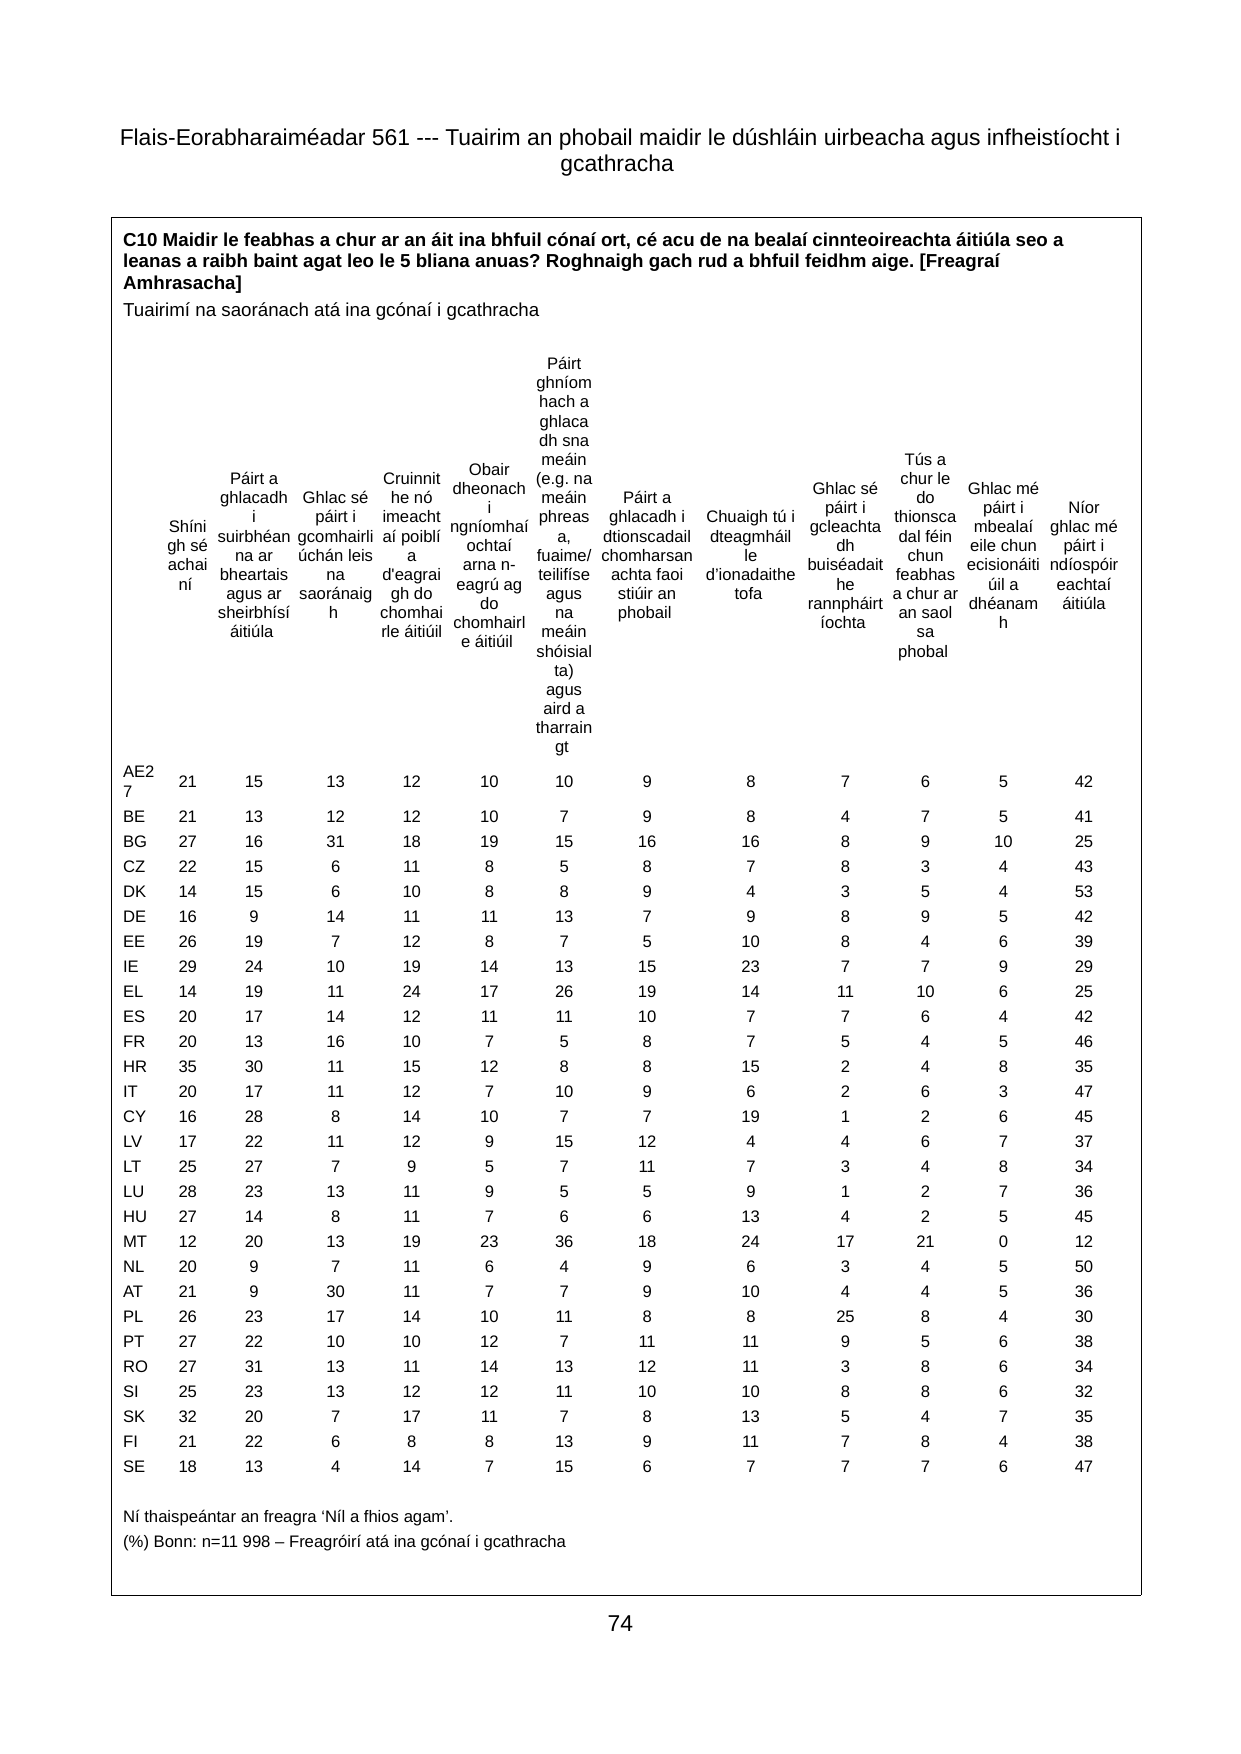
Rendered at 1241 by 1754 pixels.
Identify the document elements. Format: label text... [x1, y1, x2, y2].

table_cell PT [120, 1329, 161, 1353]
table_cell 5 [532, 1179, 596, 1203]
table_cell 7 [532, 1279, 596, 1303]
table_cell 4 [803, 1279, 887, 1303]
table_cell 15 [596, 954, 698, 978]
table_cell 20 [214, 1404, 294, 1428]
table_cell 38 [1044, 1429, 1124, 1453]
table_cell 4 [963, 1429, 1043, 1453]
table_cell 7 [803, 1429, 887, 1453]
table_cell 7 [294, 1254, 377, 1278]
table_cell 41 [1044, 804, 1124, 828]
table_cell 10 [596, 1004, 698, 1028]
table_cell 30 [214, 1054, 294, 1078]
table_cell (%) Bonn: n=11 998 – Freagróirí atá ina gcónaí i gcathracha [120, 1529, 1124, 1553]
table_cell 11 [294, 1079, 377, 1103]
table_cell 17 [446, 979, 532, 1003]
table_cell 5 [888, 1329, 963, 1353]
table_cell 13 [214, 1029, 294, 1053]
table_cell 9 [698, 1179, 803, 1203]
table_cell 6 [963, 929, 1043, 953]
table_cell 15 [214, 879, 294, 903]
table_cell 12 [377, 1004, 446, 1028]
table_cell 7 [446, 1079, 532, 1103]
table_cell 4 [963, 1304, 1043, 1328]
table_cell 16 [161, 1104, 213, 1128]
table_cell 19 [377, 1229, 446, 1253]
table_cell 7 [698, 1154, 803, 1178]
table_cell 12 [377, 1379, 446, 1403]
table_cell Tús a chur le do thionscadal féin chun feabhas a chur ar an saol sa phobal [888, 351, 963, 759]
table_cell 31 [294, 829, 377, 853]
table_cell 17 [294, 1304, 377, 1328]
table_cell 9 [596, 1279, 698, 1303]
table_cell LT [120, 1154, 161, 1178]
table_cell 18 [596, 1229, 698, 1253]
table_cell IE [120, 954, 161, 978]
table_cell 20 [161, 1004, 213, 1028]
table_cell 25 [1044, 829, 1124, 853]
table_cell [803, 1479, 887, 1503]
table_cell [596, 1479, 698, 1503]
table_cell 32 [161, 1404, 213, 1428]
table_cell 8 [803, 854, 887, 878]
table_cell 11 [532, 1004, 596, 1028]
table_cell 8 [803, 829, 887, 853]
table_cell 14 [446, 1354, 532, 1378]
table_cell 7 [446, 1029, 532, 1053]
table_cell EL [120, 979, 161, 1003]
table_cell 9 [214, 1279, 294, 1303]
table_cell 9 [446, 1129, 532, 1153]
table_cell [214, 324, 294, 351]
table_cell [446, 1479, 532, 1503]
table_cell 23 [446, 1229, 532, 1253]
table_cell [532, 1479, 596, 1503]
table_cell DK [120, 879, 161, 903]
table_cell 4 [294, 1454, 377, 1478]
table_cell 5 [963, 904, 1043, 928]
table_cell 7 [532, 804, 596, 828]
table_cell 14 [161, 979, 213, 1003]
table_cell 34 [1044, 1354, 1124, 1378]
table_cell 13 [698, 1404, 803, 1428]
table_cell 7 [888, 1454, 963, 1478]
table_cell 9 [596, 759, 698, 803]
table_cell 30 [294, 1279, 377, 1303]
table_cell 8 [963, 1154, 1043, 1178]
table_cell 8 [698, 1304, 803, 1328]
table_cell 7 [888, 804, 963, 828]
table_cell 11 [596, 1154, 698, 1178]
table_cell 17 [161, 1129, 213, 1153]
table_cell 7 [294, 1154, 377, 1178]
table_cell 4 [698, 879, 803, 903]
table_cell 9 [214, 904, 294, 928]
table_cell 7 [963, 1179, 1043, 1203]
table_cell 7 [596, 1104, 698, 1128]
table_cell 2 [888, 1104, 963, 1128]
table_cell ES [120, 1004, 161, 1028]
table_cell [377, 324, 446, 351]
table_cell 7 [888, 954, 963, 978]
table_cell 20 [214, 1229, 294, 1253]
table_cell 9 [596, 1254, 698, 1278]
table_cell 13 [294, 1229, 377, 1253]
table_cell 5 [803, 1029, 887, 1053]
table_cell 18 [377, 829, 446, 853]
table_cell 6 [698, 1079, 803, 1103]
table_cell 12 [161, 1229, 213, 1253]
table_cell 7 [532, 1329, 596, 1353]
table_cell 14 [294, 904, 377, 928]
table_cell 42 [1044, 759, 1124, 803]
table_cell [1044, 1479, 1124, 1503]
table_cell AT [120, 1279, 161, 1303]
table_cell 12 [596, 1129, 698, 1153]
table_cell 5 [888, 879, 963, 903]
table_cell 9 [596, 1429, 698, 1453]
table_cell 11 [446, 1404, 532, 1428]
table_cell 11 [377, 1254, 446, 1278]
table_cell 18 [161, 1454, 213, 1478]
table_cell 11 [532, 1304, 596, 1328]
table_cell 16 [214, 829, 294, 853]
table_cell 23 [698, 954, 803, 978]
table_cell Tuairimí na saoránach atá ina gcónaí i gcathracha [120, 296, 1124, 324]
table_cell 12 [377, 1079, 446, 1103]
table_cell 24 [698, 1229, 803, 1253]
table_cell [294, 324, 377, 351]
table_cell 19 [698, 1104, 803, 1128]
table_cell 5 [532, 854, 596, 878]
table_cell 8 [888, 1304, 963, 1328]
table_cell 45 [1044, 1104, 1124, 1128]
table_cell 43 [1044, 854, 1124, 878]
table_cell [120, 1479, 161, 1503]
table_cell 8 [596, 1304, 698, 1328]
table_cell 11 [446, 904, 532, 928]
table_cell 8 [803, 904, 887, 928]
table_cell SE [120, 1454, 161, 1478]
table_cell [963, 324, 1043, 351]
table_cell 0 [963, 1229, 1043, 1253]
table_cell 11 [698, 1429, 803, 1453]
table_cell 25 [161, 1379, 213, 1403]
table_cell 7 [532, 1154, 596, 1178]
table_cell 9 [446, 1179, 532, 1203]
table_cell 4 [803, 1129, 887, 1153]
table_cell 25 [1044, 979, 1124, 1003]
table_cell 15 [532, 829, 596, 853]
table_cell 7 [294, 929, 377, 953]
table_cell FI [120, 1429, 161, 1453]
table_cell 11 [377, 1179, 446, 1203]
table_cell CY [120, 1104, 161, 1128]
table_cell 3 [803, 1254, 887, 1278]
table_cell 13 [698, 1204, 803, 1228]
table_cell 13 [532, 1354, 596, 1378]
table_cell 14 [377, 1454, 446, 1478]
table_cell 35 [161, 1054, 213, 1078]
table_cell 23 [214, 1179, 294, 1203]
table_cell 3 [803, 879, 887, 903]
table_cell 8 [294, 1204, 377, 1228]
table_cell 7 [446, 1279, 532, 1303]
table_cell 23 [214, 1379, 294, 1403]
table_cell SI [120, 1379, 161, 1403]
table_cell 8 [803, 929, 887, 953]
table_cell 8 [888, 1354, 963, 1378]
table_cell 4 [803, 804, 887, 828]
table_cell 36 [1044, 1279, 1124, 1303]
table_cell 10 [888, 979, 963, 1003]
table_cell 35 [1044, 1054, 1124, 1078]
table_cell 2 [888, 1179, 963, 1203]
table_cell 10 [698, 929, 803, 953]
table_cell 36 [1044, 1179, 1124, 1203]
table_cell 30 [1044, 1304, 1124, 1328]
table_cell 19 [596, 979, 698, 1003]
table_cell 7 [963, 1404, 1043, 1428]
table_cell 7 [698, 1454, 803, 1478]
table_cell 36 [532, 1229, 596, 1253]
table_cell Ghlac sé páirt i gcleachtadh buiséadaithe rannpháirtíochta [803, 351, 887, 759]
table_cell 16 [294, 1029, 377, 1053]
table_cell 9 [596, 804, 698, 828]
table_cell 7 [803, 759, 887, 803]
table_cell 27 [161, 1204, 213, 1228]
table_cell [214, 1479, 294, 1503]
table_cell 4 [963, 879, 1043, 903]
table_cell 27 [161, 829, 213, 853]
table_cell RO [120, 1354, 161, 1378]
table_cell 5 [963, 804, 1043, 828]
table_cell [446, 324, 532, 351]
table_cell 3 [803, 1154, 887, 1178]
table_cell 15 [214, 759, 294, 803]
table_cell 13 [532, 954, 596, 978]
table_cell 20 [161, 1079, 213, 1103]
table_cell 7 [803, 954, 887, 978]
table_cell 16 [161, 904, 213, 928]
table_cell 4 [963, 1004, 1043, 1028]
table_cell 10 [963, 829, 1043, 853]
table_cell DE [120, 904, 161, 928]
table_cell 10 [294, 954, 377, 978]
table_cell 7 [596, 904, 698, 928]
table_cell 10 [377, 1029, 446, 1053]
table_cell 9 [698, 904, 803, 928]
table_cell 6 [888, 759, 963, 803]
table_cell 2 [803, 1079, 887, 1103]
table_cell 42 [1044, 904, 1124, 928]
table_cell 6 [532, 1204, 596, 1228]
table_cell 9 [596, 879, 698, 903]
table_cell 7 [532, 1404, 596, 1428]
table_cell 12 [596, 1354, 698, 1378]
table_cell 22 [161, 854, 213, 878]
table_cell 9 [963, 954, 1043, 978]
table_cell 42 [1044, 1004, 1124, 1028]
table_cell 25 [803, 1304, 887, 1328]
table_cell 8 [446, 854, 532, 878]
table_cell 11 [294, 1054, 377, 1078]
table_cell 14 [377, 1104, 446, 1128]
table_cell 2 [803, 1054, 887, 1078]
table_cell 10 [446, 1104, 532, 1128]
table_cell 15 [377, 1054, 446, 1078]
table_cell 6 [963, 979, 1043, 1003]
table_cell 17 [803, 1229, 887, 1253]
table_cell 4 [698, 1129, 803, 1153]
table_cell 6 [698, 1254, 803, 1278]
table_cell 6 [294, 854, 377, 878]
table_cell 29 [1044, 954, 1124, 978]
table_cell Páirt a ghlacadh i suirbhéanna ar bheartais agus ar sheirbhísí áitiúla [214, 351, 294, 759]
table_cell 11 [532, 1379, 596, 1403]
table_cell 31 [214, 1354, 294, 1378]
table_cell 7 [698, 1029, 803, 1053]
table_cell 5 [963, 1279, 1043, 1303]
table_cell 11 [698, 1329, 803, 1353]
table_cell 8 [377, 1429, 446, 1453]
table_cell [120, 351, 161, 759]
table_cell [803, 324, 887, 351]
table_cell [698, 1479, 803, 1503]
table_cell MT [120, 1229, 161, 1253]
table_cell Cruinnithe nó imeachtaí poiblí a d'eagraigh do chomhairle áitiúil [377, 351, 446, 759]
table_cell 23 [214, 1304, 294, 1328]
table_cell 19 [214, 929, 294, 953]
table_cell 8 [446, 1429, 532, 1453]
table_cell 6 [888, 1129, 963, 1153]
table_cell 17 [214, 1079, 294, 1103]
table_cell 4 [888, 929, 963, 953]
table_cell 4 [888, 1054, 963, 1078]
table_cell 8 [596, 1029, 698, 1053]
table_cell 53 [1044, 879, 1124, 903]
table_cell 12 [446, 1054, 532, 1078]
table_cell 12 [294, 804, 377, 828]
table_cell 22 [214, 1129, 294, 1153]
table_cell 24 [377, 979, 446, 1003]
table_cell 5 [963, 1204, 1043, 1228]
table_cell Shínigh sé achainí [161, 351, 213, 759]
table_cell [596, 324, 698, 351]
table_cell 14 [377, 1304, 446, 1328]
table_cell Páirt ghníomhach a ghlacadh sna meáin (e.g. na meáin phreasa, fuaime/teilifíse agus na meáin shóisialta) agus aird a tharraingt [532, 351, 596, 759]
table_cell 21 [161, 804, 213, 828]
table_cell 29 [161, 954, 213, 978]
table_cell [161, 324, 213, 351]
table_cell 27 [161, 1329, 213, 1353]
table_cell 13 [214, 1454, 294, 1478]
table_cell 11 [596, 1329, 698, 1353]
table_cell 8 [532, 879, 596, 903]
table_cell 6 [963, 1379, 1043, 1403]
table_cell 5 [596, 1179, 698, 1203]
table_cell 10 [698, 1279, 803, 1303]
table_cell 10 [377, 879, 446, 903]
table_cell 10 [294, 1329, 377, 1353]
table_cell Chuaigh tú i dteagmháil le d’ionadaithe tofa [698, 351, 803, 759]
table_cell 10 [446, 1304, 532, 1328]
table_cell 13 [214, 804, 294, 828]
table_cell 2 [888, 1204, 963, 1228]
table_cell 14 [214, 1204, 294, 1228]
table_cell 9 [596, 1079, 698, 1103]
table_cell 4 [888, 1154, 963, 1178]
table_cell Ghlac sé páirt i gcomhairliúchán leis na saoránaigh [294, 351, 377, 759]
table_cell BE [120, 804, 161, 828]
table_cell 8 [963, 1054, 1043, 1078]
table_cell EE [120, 929, 161, 953]
table_cell 8 [596, 854, 698, 878]
table_cell 1 [803, 1179, 887, 1203]
table_cell 14 [446, 954, 532, 978]
table_cell 28 [161, 1179, 213, 1203]
table_cell Ghlac mé páirt i mbealaí eile chun ecisionáitiúil a dhéanamh [963, 351, 1043, 759]
table_cell Ní thaispeántar an freagra ‘Níl a fhios agam’. [120, 1504, 1124, 1528]
table_cell 10 [532, 759, 596, 803]
table_cell 13 [294, 1379, 377, 1403]
table_cell NL [120, 1254, 161, 1278]
table_cell 14 [294, 1004, 377, 1028]
table_cell 7 [446, 1204, 532, 1228]
table_cell 7 [698, 1004, 803, 1028]
table_cell 8 [698, 804, 803, 828]
table_cell [161, 1479, 213, 1503]
table_cell SK [120, 1404, 161, 1428]
table_cell 13 [294, 759, 377, 803]
table_cell 9 [888, 904, 963, 928]
table_cell 35 [1044, 1404, 1124, 1428]
table_cell 6 [294, 1429, 377, 1453]
table_cell 4 [803, 1204, 887, 1228]
table_cell [698, 324, 803, 351]
table_cell 15 [532, 1454, 596, 1478]
table_cell 10 [596, 1379, 698, 1403]
table_cell 6 [596, 1454, 698, 1478]
table_cell 6 [888, 1079, 963, 1103]
table_cell 4 [532, 1254, 596, 1278]
table_cell 38 [1044, 1329, 1124, 1353]
table_cell 3 [963, 1079, 1043, 1103]
table_cell 26 [532, 979, 596, 1003]
table_cell 27 [161, 1354, 213, 1378]
table_cell [532, 324, 596, 351]
table_cell 3 [803, 1354, 887, 1378]
table_cell 17 [214, 1004, 294, 1028]
table_cell 11 [377, 904, 446, 928]
table_cell 4 [888, 1279, 963, 1303]
table_cell 50 [1044, 1254, 1124, 1278]
table_cell 11 [446, 1004, 532, 1028]
table_cell 20 [161, 1029, 213, 1053]
table_cell AE27 [120, 759, 161, 803]
table_cell 22 [214, 1329, 294, 1353]
table_cell 9 [888, 829, 963, 853]
table_cell 10 [377, 1329, 446, 1353]
table_cell 11 [377, 1279, 446, 1303]
table_cell 5 [803, 1404, 887, 1428]
table_cell 9 [803, 1329, 887, 1353]
table_cell 7 [803, 1454, 887, 1478]
table_cell 19 [377, 954, 446, 978]
table_cell 6 [446, 1254, 532, 1278]
table_cell 22 [214, 1429, 294, 1453]
table_cell 7 [294, 1404, 377, 1428]
table_cell 27 [214, 1154, 294, 1178]
table_cell 15 [698, 1054, 803, 1078]
table_cell 14 [698, 979, 803, 1003]
table_cell Níor ghlac mé páirt i ndíospóireachtaí áitiúla [1044, 351, 1124, 759]
table_cell 7 [532, 1104, 596, 1128]
table_cell [377, 1479, 446, 1503]
table_cell 5 [963, 759, 1043, 803]
table_cell 21 [161, 759, 213, 803]
table_cell 5 [446, 1154, 532, 1178]
table_cell 13 [294, 1354, 377, 1378]
table_cell 12 [1044, 1229, 1124, 1253]
table_cell 37 [1044, 1129, 1124, 1153]
table_cell [294, 1479, 377, 1503]
table_cell 28 [214, 1104, 294, 1128]
table_cell 12 [377, 759, 446, 803]
table_cell 26 [161, 929, 213, 953]
table_cell 7 [803, 1004, 887, 1028]
table_cell [888, 1479, 963, 1503]
table_cell 4 [888, 1029, 963, 1053]
table_cell 13 [532, 1429, 596, 1453]
table_cell 10 [532, 1079, 596, 1103]
table_cell 11 [294, 1129, 377, 1153]
table_cell 15 [532, 1129, 596, 1153]
table_cell 12 [446, 1379, 532, 1403]
table_cell 17 [377, 1404, 446, 1428]
table_cell 8 [294, 1104, 377, 1128]
table_cell 6 [294, 879, 377, 903]
table_cell 8 [698, 759, 803, 803]
table_cell 7 [446, 1454, 532, 1478]
table_cell 21 [888, 1229, 963, 1253]
table_cell 4 [888, 1404, 963, 1428]
table_cell 19 [214, 979, 294, 1003]
table_cell 5 [963, 1254, 1043, 1278]
table_cell 12 [377, 929, 446, 953]
table_cell IT [120, 1079, 161, 1103]
table_cell 5 [532, 1029, 596, 1053]
table_cell 11 [698, 1354, 803, 1378]
table_cell CZ [120, 854, 161, 878]
table_cell BG [120, 829, 161, 853]
table_cell 8 [446, 879, 532, 903]
table_cell HR [120, 1054, 161, 1078]
table_cell 8 [596, 1404, 698, 1428]
table_cell 16 [698, 829, 803, 853]
table_cell 21 [161, 1279, 213, 1303]
table_cell 20 [161, 1254, 213, 1278]
table_cell 19 [446, 829, 532, 853]
table_cell 39 [1044, 929, 1124, 953]
table_cell 1 [803, 1104, 887, 1128]
table_cell HU [120, 1204, 161, 1228]
table_cell 11 [294, 979, 377, 1003]
table_cell 12 [446, 1329, 532, 1353]
table_cell 5 [596, 929, 698, 953]
table_cell 16 [596, 829, 698, 853]
table_cell 4 [963, 854, 1043, 878]
table_cell [120, 324, 161, 351]
table_cell 4 [888, 1254, 963, 1278]
table_cell [888, 324, 963, 351]
table_cell 7 [963, 1129, 1043, 1153]
table_cell 34 [1044, 1154, 1124, 1178]
table_cell PL [120, 1304, 161, 1328]
table_cell [1044, 324, 1124, 351]
table_cell 10 [446, 759, 532, 803]
table_cell 8 [888, 1429, 963, 1453]
table_header C10 Maidir le feabhas a chur ar an áit ina bhfuil cónaí ort, cé acu de na bealaí cinnteoireachta áitiúla seo a leanas a raibh baint agat leo le 5 bliana anuas? Roghnaigh gach rud a bhfuil feidhm aige. [Freagraí Amhrasacha] [120, 226, 1124, 296]
table_cell 11 [377, 1354, 446, 1378]
table_cell 3 [888, 854, 963, 878]
table_cell Obair dheonach i ngníomhaíochtaí arna n-eagrú ag do chomhairle áitiúil [446, 351, 532, 759]
table_cell 6 [963, 1354, 1043, 1378]
table_cell 5 [963, 1029, 1043, 1053]
table_cell 47 [1044, 1454, 1124, 1478]
table_cell 25 [161, 1154, 213, 1178]
table_cell 6 [888, 1004, 963, 1028]
table_cell 8 [532, 1054, 596, 1078]
table_cell 14 [161, 879, 213, 903]
table_cell 12 [377, 1129, 446, 1153]
table_cell 10 [446, 804, 532, 828]
table_cell Páirt a ghlacadh i dtionscadail chomharsanachta faoi stiúir an phobail [596, 351, 698, 759]
table_cell 6 [596, 1204, 698, 1228]
table_cell 8 [888, 1379, 963, 1403]
table_cell 9 [214, 1254, 294, 1278]
table_cell 9 [377, 1154, 446, 1178]
table_cell 13 [294, 1179, 377, 1203]
table_cell 8 [596, 1054, 698, 1078]
table_cell 10 [698, 1379, 803, 1403]
table_cell 11 [377, 1204, 446, 1228]
table_cell 46 [1044, 1029, 1124, 1053]
table_cell LV [120, 1129, 161, 1153]
table_cell 6 [963, 1104, 1043, 1128]
table_cell 21 [161, 1429, 213, 1453]
table_cell 45 [1044, 1204, 1124, 1228]
table_cell FR [120, 1029, 161, 1053]
table_cell 26 [161, 1304, 213, 1328]
table_cell 32 [1044, 1379, 1124, 1403]
table_cell 7 [698, 854, 803, 878]
table_cell 8 [803, 1379, 887, 1403]
table_cell LU [120, 1179, 161, 1203]
table_cell 7 [532, 929, 596, 953]
table_cell 24 [214, 954, 294, 978]
table_cell 15 [214, 854, 294, 878]
table_cell 12 [377, 804, 446, 828]
table_cell 13 [532, 904, 596, 928]
table_cell 6 [963, 1454, 1043, 1478]
table_cell 11 [377, 854, 446, 878]
table_cell [963, 1479, 1043, 1503]
table_cell 11 [803, 979, 887, 1003]
table_cell 8 [446, 929, 532, 953]
table_cell 47 [1044, 1079, 1124, 1103]
table_cell 6 [963, 1329, 1043, 1353]
